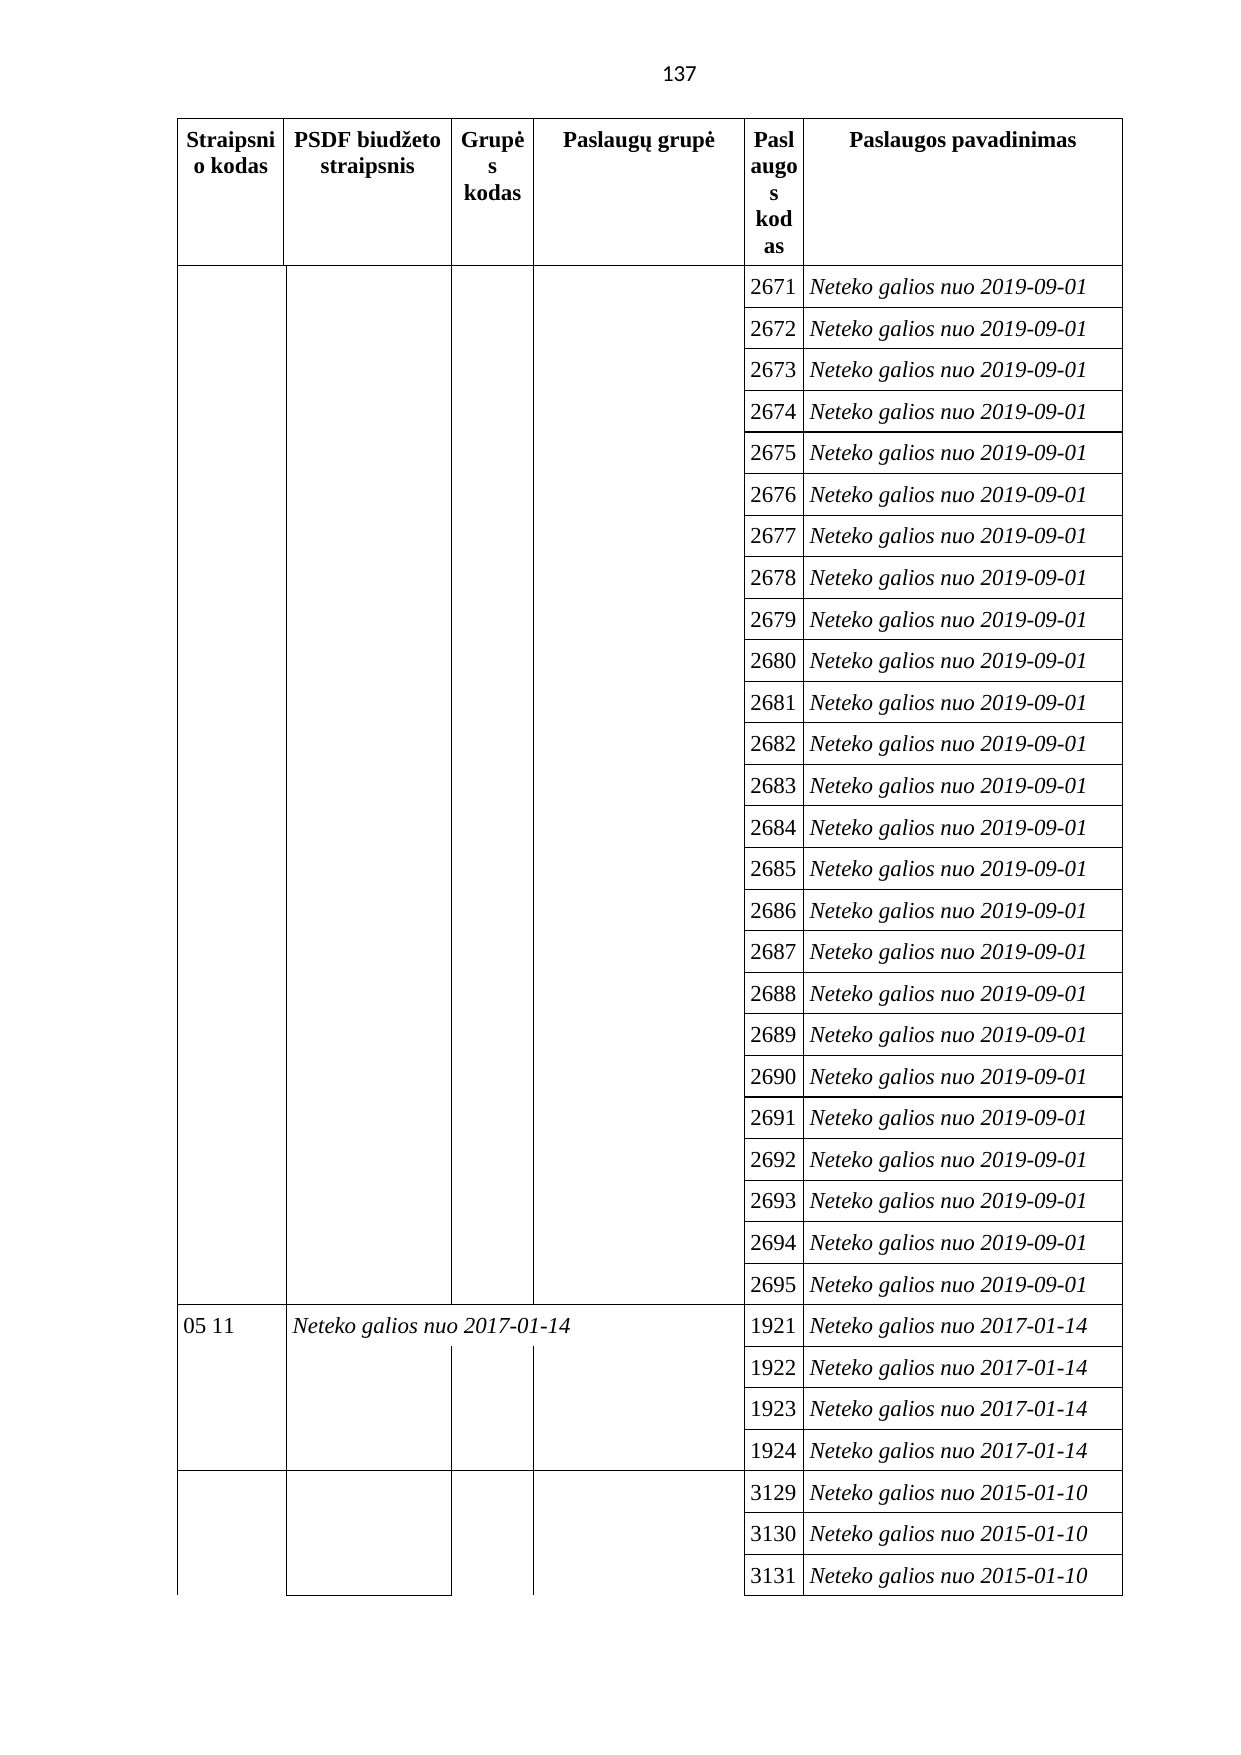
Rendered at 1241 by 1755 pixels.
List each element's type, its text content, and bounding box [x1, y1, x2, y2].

table_cell 2671 [745, 266, 803, 307]
table_cell [534, 1346, 744, 1387]
table_cell Neteko galios nuo 2019-09-01 [804, 640, 1122, 681]
table_cell [534, 348, 744, 390]
table_cell [534, 930, 744, 972]
table_cell Neteko galios nuo 2019-09-01 [804, 433, 1122, 473]
table_cell [178, 515, 286, 556]
table_cell 2684 [745, 806, 803, 847]
table_cell [534, 1263, 744, 1304]
table_cell [287, 722, 451, 764]
table_cell [534, 307, 744, 348]
table_cell [534, 681, 744, 722]
table_cell [178, 1387, 286, 1429]
table_cell [287, 930, 451, 972]
table_cell [287, 1263, 451, 1304]
table_cell Neteko galios nuo 2019-09-01 [804, 723, 1122, 764]
table_cell [534, 1096, 744, 1138]
table_cell Neteko galios nuo 2017-01-14 [804, 1430, 1122, 1470]
table_cell 2693 [745, 1181, 803, 1221]
table_cell [287, 972, 451, 1013]
table_cell Neteko galios nuo 2019-09-01 [804, 1014, 1122, 1055]
table_cell [452, 390, 533, 431]
table_cell Neteko galios nuo 2019-09-01 [804, 848, 1122, 888]
table_cell 2685 [745, 848, 803, 888]
table_cell 2689 [745, 1014, 803, 1055]
table_cell 2695 [745, 1264, 803, 1304]
table_cell [534, 1013, 744, 1055]
table_cell [178, 431, 286, 473]
table_header Grupės kodas [452, 119, 533, 265]
table_cell [452, 1055, 533, 1096]
table_cell [178, 1013, 286, 1055]
table_cell 2679 [745, 599, 803, 639]
table_cell Neteko galios nuo 2019-09-01 [804, 682, 1122, 722]
table_cell [452, 889, 533, 930]
table_cell Neteko galios nuo 2019-09-01 [804, 557, 1122, 598]
table_cell Neteko galios nuo 2019-09-01 [804, 1139, 1122, 1179]
table_cell [534, 1471, 744, 1595]
table_cell [178, 1055, 286, 1096]
table_cell [178, 1096, 286, 1138]
table_cell 2686 [745, 890, 803, 930]
table_cell [178, 1138, 286, 1179]
table_cell [178, 639, 286, 681]
table_cell Neteko galios nuo 2017-01-14 [287, 1305, 744, 1346]
table_header Paslaugos pavadinimas [804, 119, 1122, 265]
table_cell [178, 972, 286, 1013]
table_cell Neteko galios nuo 2017-01-14 [804, 1388, 1122, 1429]
table_cell [452, 1013, 533, 1055]
table_cell [452, 556, 533, 598]
table_cell [534, 1429, 744, 1470]
table_cell 2683 [745, 765, 803, 805]
table_cell [452, 1221, 533, 1263]
table_cell [452, 1096, 533, 1138]
table_cell Neteko galios nuo 2019-09-01 [804, 599, 1122, 639]
table_cell [178, 348, 286, 390]
table_header Straipsnio kodas [178, 119, 283, 265]
table_cell [452, 1512, 533, 1553]
table_cell 2692 [745, 1139, 803, 1179]
table_cell Neteko galios nuo 2019-09-01 [804, 1264, 1122, 1304]
table_cell [178, 1221, 286, 1263]
table_cell Neteko galios nuo 2019-09-01 [804, 806, 1122, 847]
table_cell 2678 [745, 557, 803, 598]
table_cell [534, 598, 744, 639]
table_cell 3129 [745, 1471, 803, 1512]
table_cell [534, 390, 744, 431]
table_cell Neteko galios nuo 2019-09-01 [804, 931, 1122, 972]
table_cell Neteko galios nuo 2019-09-01 [804, 1181, 1122, 1221]
table_cell [178, 1263, 286, 1304]
table_cell [452, 847, 533, 888]
table_cell [178, 1471, 286, 1512]
table_cell [452, 722, 533, 764]
table_cell [452, 1429, 533, 1470]
table_cell [287, 390, 451, 431]
table_cell 2682 [745, 723, 803, 764]
table_cell [534, 722, 744, 764]
table_cell [452, 681, 533, 722]
table_cell [287, 889, 451, 930]
table_cell Neteko galios nuo 2017-01-14 [804, 1347, 1122, 1387]
table_cell [287, 1429, 451, 1470]
table_cell [287, 431, 451, 473]
table_cell [178, 847, 286, 888]
table_cell [452, 1180, 533, 1221]
table_cell 2690 [745, 1056, 803, 1096]
table_cell [534, 266, 744, 307]
table_cell [178, 1512, 286, 1553]
table_cell [452, 972, 533, 1013]
table_cell [534, 1180, 744, 1221]
table_cell Neteko galios nuo 2015-01-10 [804, 1513, 1122, 1553]
table_cell [287, 1096, 451, 1138]
table_cell [534, 639, 744, 681]
table_cell [452, 515, 533, 556]
table_cell [287, 598, 451, 639]
table_cell 2675 [745, 433, 803, 473]
table_cell [287, 1387, 451, 1429]
table_cell Neteko galios nuo 2019-09-01 [804, 308, 1122, 348]
table_cell Neteko galios nuo 2017-01-14 [804, 1305, 1122, 1346]
table_cell [178, 889, 286, 930]
table_cell [534, 1138, 744, 1179]
table_cell [452, 266, 533, 307]
table_cell [287, 1346, 451, 1387]
table_cell [452, 764, 533, 805]
table_cell [452, 1471, 533, 1512]
table_cell 1924 [745, 1430, 803, 1470]
table_cell [178, 722, 286, 764]
table_cell [178, 556, 286, 598]
table_cell [287, 847, 451, 888]
table_cell [287, 473, 451, 514]
table_cell 2681 [745, 682, 803, 722]
table_cell Neteko galios nuo 2019-09-01 [804, 349, 1122, 390]
table_cell [452, 431, 533, 473]
table_cell [287, 1013, 451, 1055]
table_cell [534, 473, 744, 514]
table_cell 2676 [745, 474, 803, 514]
table_cell [452, 1554, 533, 1595]
table_cell 1923 [745, 1388, 803, 1429]
table_header PSDF biudžeto straipsnis [284, 119, 451, 265]
table_cell Neteko galios nuo 2019-09-01 [804, 266, 1122, 307]
table_cell [452, 1346, 533, 1387]
table_cell [178, 930, 286, 972]
table_cell [287, 1138, 451, 1179]
table_cell [178, 1429, 286, 1470]
table_cell [287, 556, 451, 598]
table_header Paslaugos kodas [745, 119, 803, 265]
table_cell [287, 1221, 451, 1263]
table_cell Neteko galios nuo 2019-09-01 [804, 1056, 1122, 1096]
table_cell [287, 805, 451, 847]
table_cell [178, 1180, 286, 1221]
table_cell 2673 [745, 349, 803, 390]
table_cell [452, 1263, 533, 1304]
table_cell [452, 805, 533, 847]
table_header Paslaugų grupė [534, 119, 744, 265]
table_cell [287, 1055, 451, 1096]
table_cell Neteko galios nuo 2019-09-01 [804, 890, 1122, 930]
table_cell [534, 556, 744, 598]
table_cell [534, 972, 744, 1013]
table_cell [178, 266, 286, 307]
table_cell 2694 [745, 1222, 803, 1263]
table_cell [178, 1554, 286, 1595]
table_cell [287, 515, 451, 556]
table_cell [452, 1387, 533, 1429]
table_cell [534, 1387, 744, 1429]
table_cell [534, 431, 744, 473]
table_cell [452, 639, 533, 681]
table_cell [178, 598, 286, 639]
table_cell Neteko galios nuo 2019-09-01 [804, 474, 1122, 514]
table_cell [178, 1346, 286, 1387]
table_cell [178, 473, 286, 514]
table_cell [287, 1180, 451, 1221]
table_cell 3131 [745, 1555, 803, 1595]
table_cell [178, 764, 286, 805]
table_cell 2687 [745, 931, 803, 972]
table_cell 2680 [745, 640, 803, 681]
table_cell [452, 930, 533, 972]
table_cell 2674 [745, 391, 803, 431]
table_cell Neteko galios nuo 2019-09-01 [804, 1222, 1122, 1263]
table_cell [452, 348, 533, 390]
table_cell Neteko galios nuo 2015-01-10 [804, 1471, 1122, 1512]
table_cell 2672 [745, 308, 803, 348]
table_cell [287, 1471, 451, 1595]
table_cell [452, 598, 533, 639]
table_cell 05 11 [178, 1305, 286, 1346]
table_cell [534, 889, 744, 930]
table_cell Neteko galios nuo 2019-09-01 [804, 973, 1122, 1013]
table_cell [287, 639, 451, 681]
table_cell 2677 [745, 516, 803, 556]
table_cell Neteko galios nuo 2019-09-01 [804, 765, 1122, 805]
table_cell [287, 348, 451, 390]
table_cell Neteko galios nuo 2019-09-01 [804, 1098, 1122, 1138]
table_cell [534, 1055, 744, 1096]
table_cell [178, 390, 286, 431]
table_cell [287, 681, 451, 722]
table_cell [287, 266, 451, 307]
table_cell [534, 764, 744, 805]
table_cell [534, 1221, 744, 1263]
table_cell [178, 805, 286, 847]
table_cell [534, 805, 744, 847]
table_cell [452, 307, 533, 348]
table_cell Neteko galios nuo 2019-09-01 [804, 516, 1122, 556]
table_cell 1922 [745, 1347, 803, 1387]
table_cell Neteko galios nuo 2019-09-01 [804, 391, 1122, 431]
table_cell Neteko galios nuo 2015-01-10 [804, 1555, 1122, 1595]
table_cell 2688 [745, 973, 803, 1013]
table_cell [178, 307, 286, 348]
table_cell [287, 307, 451, 348]
table_cell [178, 681, 286, 722]
table_cell 3130 [745, 1513, 803, 1553]
table_cell 2691 [745, 1098, 803, 1138]
table_cell [534, 847, 744, 888]
table_cell [534, 515, 744, 556]
table_cell 1921 [745, 1305, 803, 1346]
table_cell [452, 473, 533, 514]
table_cell [452, 1138, 533, 1179]
table_cell [287, 764, 451, 805]
